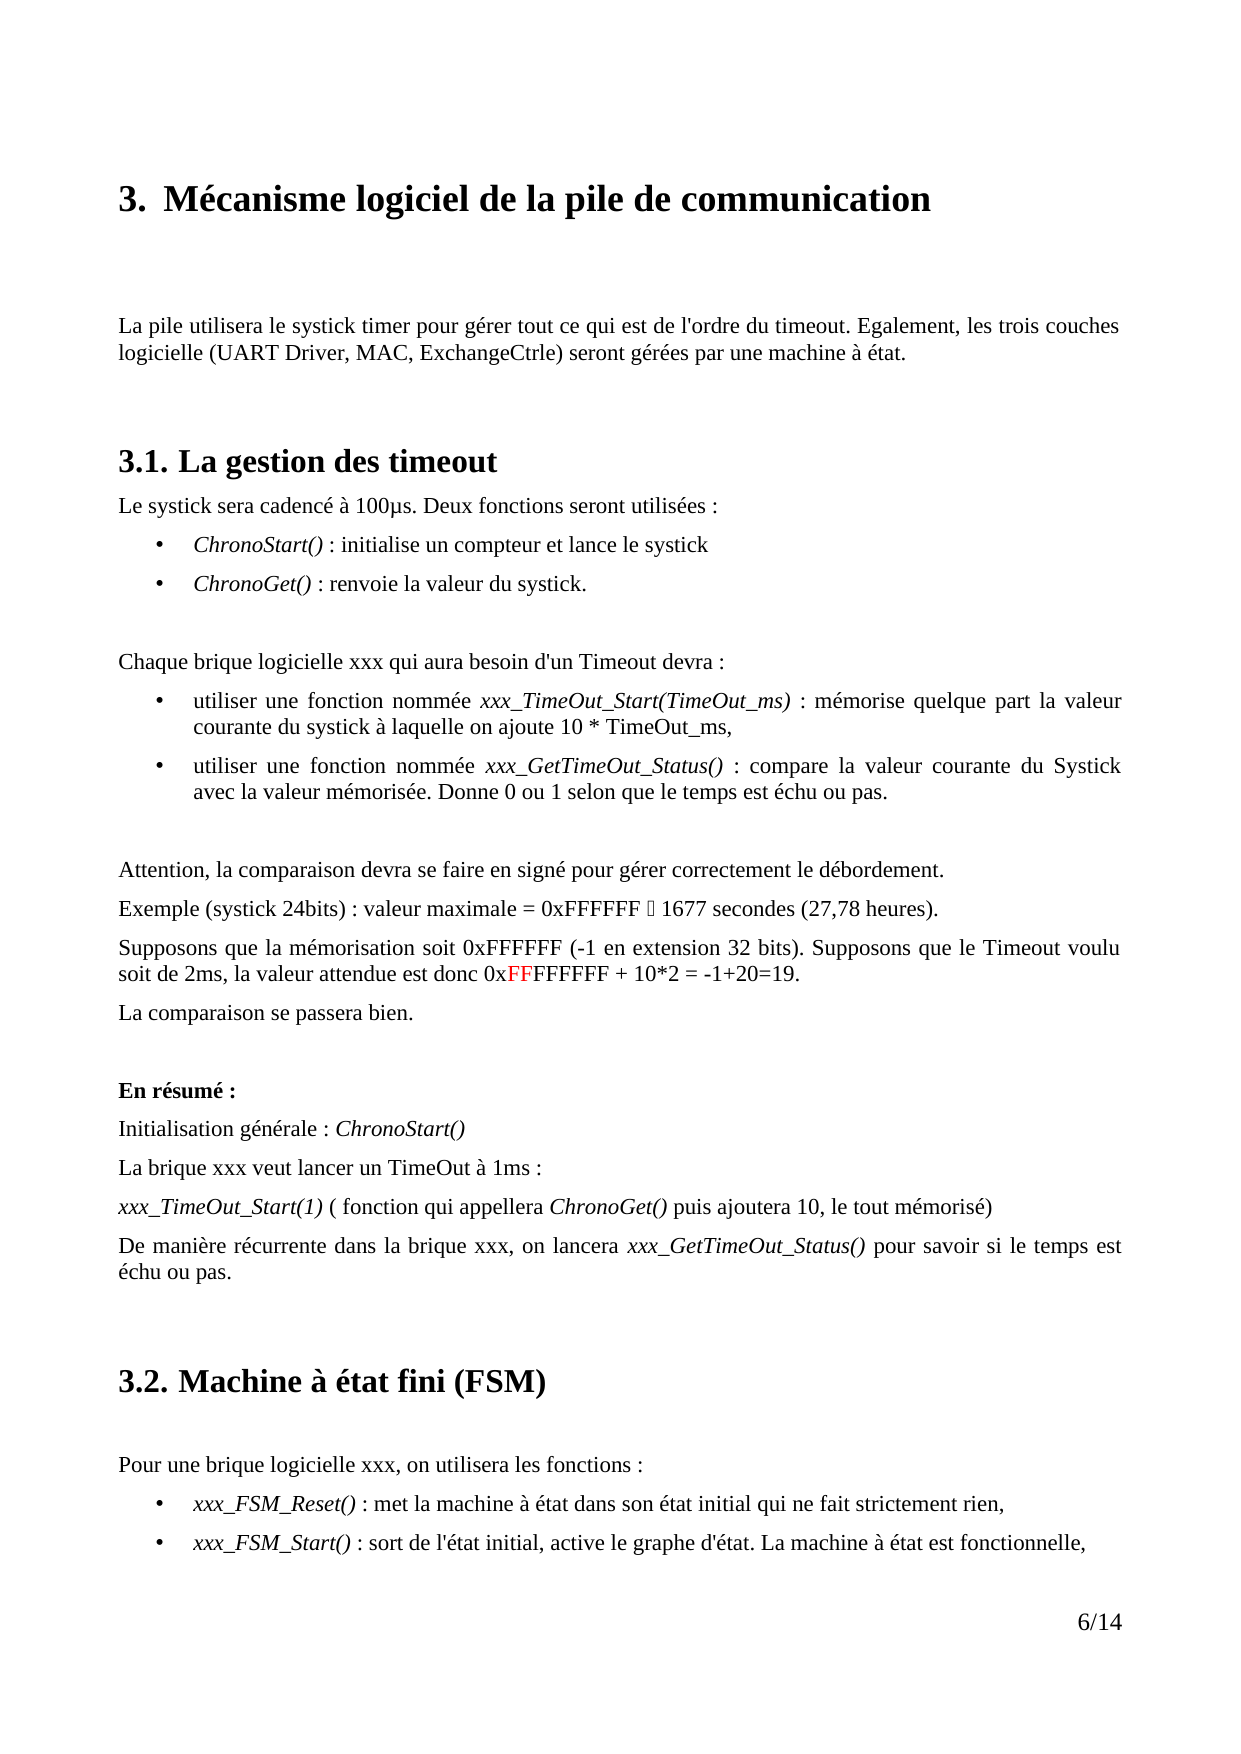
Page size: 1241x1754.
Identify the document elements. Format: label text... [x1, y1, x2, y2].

text Pour une brique logicielle xxx, on utilisera les fonctions : [118, 1451, 1122, 1477]
list xxx_FSM_Start() : sort de l'état initial, active le graphe d'état. La machine à état est fonctionnelle, [156, 1528, 1122, 1555]
list xxx_FSM_Reset() : met la machine à état dans son état initial qui ne fait strictement rien, [156, 1490, 1122, 1516]
text La comparaison se passera bien. [118, 999, 1122, 1025]
text En résumé : [118, 1077, 1122, 1103]
text Supposons que la mémorisation soit 0xFFFFFF (-1 en extension 32 bits). Supposons que le Timeout voulu soit de 2ms, la valeur attendue est donc 0xFFFFFFFF + 10*2 = -1+20=19. [118, 934, 1122, 986]
text Chaque brique logicielle xxx qui aura besoin d'un Timeout devra : [118, 648, 1122, 674]
text xxx_TimeOut_Start(1) ( fonction qui appellera ChronoGet() puis ajoutera 10, le tout mémorisé) [118, 1193, 1122, 1219]
text Initialisation générale : ChronoStart() [118, 1116, 1122, 1142]
subtitle Mécanisme logiciel de la pile de communication [118, 176, 1122, 220]
list utiliser une fonction nommée xxx_GetTimeOut_Status() : compare la valeur courante du Systick avec la valeur mémorisée. Donne 0 ou 1 selon que le temps est échu ou pas. [156, 752, 1122, 805]
text Exemple (systick 24bits) : valeur maximale = 0xFFFFFF  1677 secondes (27,78 heures). [118, 895, 1122, 921]
text La brique xxx veut lancer un TimeOut à 1ms : [118, 1154, 1122, 1181]
list ChronoGet() : renvoie la valeur du systick. [156, 570, 1122, 597]
text Attention, la comparaison devra se faire en signé pour gérer correctement le débordement. [118, 856, 1122, 882]
list utiliser une fonction nommée xxx_TimeOut_Start(TimeOut_ms) : mémorise quelque part la valeur courante du systick à laquelle on ajoute 10 * TimeOut_ms, [156, 687, 1122, 739]
text La pile utilisera le systick timer pour gérer tout ce qui est de l'ordre du timeout. Egalement, les trois couches logicielle (UART Driver, MAC, ExchangeCtrle) seront gérées par une machine à état. [118, 313, 1122, 365]
subtitle La gestion des timeout [118, 442, 1122, 480]
subtitle Machine à état fini (FSM) [118, 1361, 1122, 1399]
list ChronoStart() : initialise un compteur et lance le systick [156, 531, 1122, 558]
text Le systick sera cadencé à 100µs. Deux fonctions seront utilisées : [118, 492, 1122, 519]
text De manière récurrente dans la brique xxx, on lancera xxx_GetTimeOut_Status() pour savoir si le temps est échu ou pas. [118, 1232, 1122, 1285]
